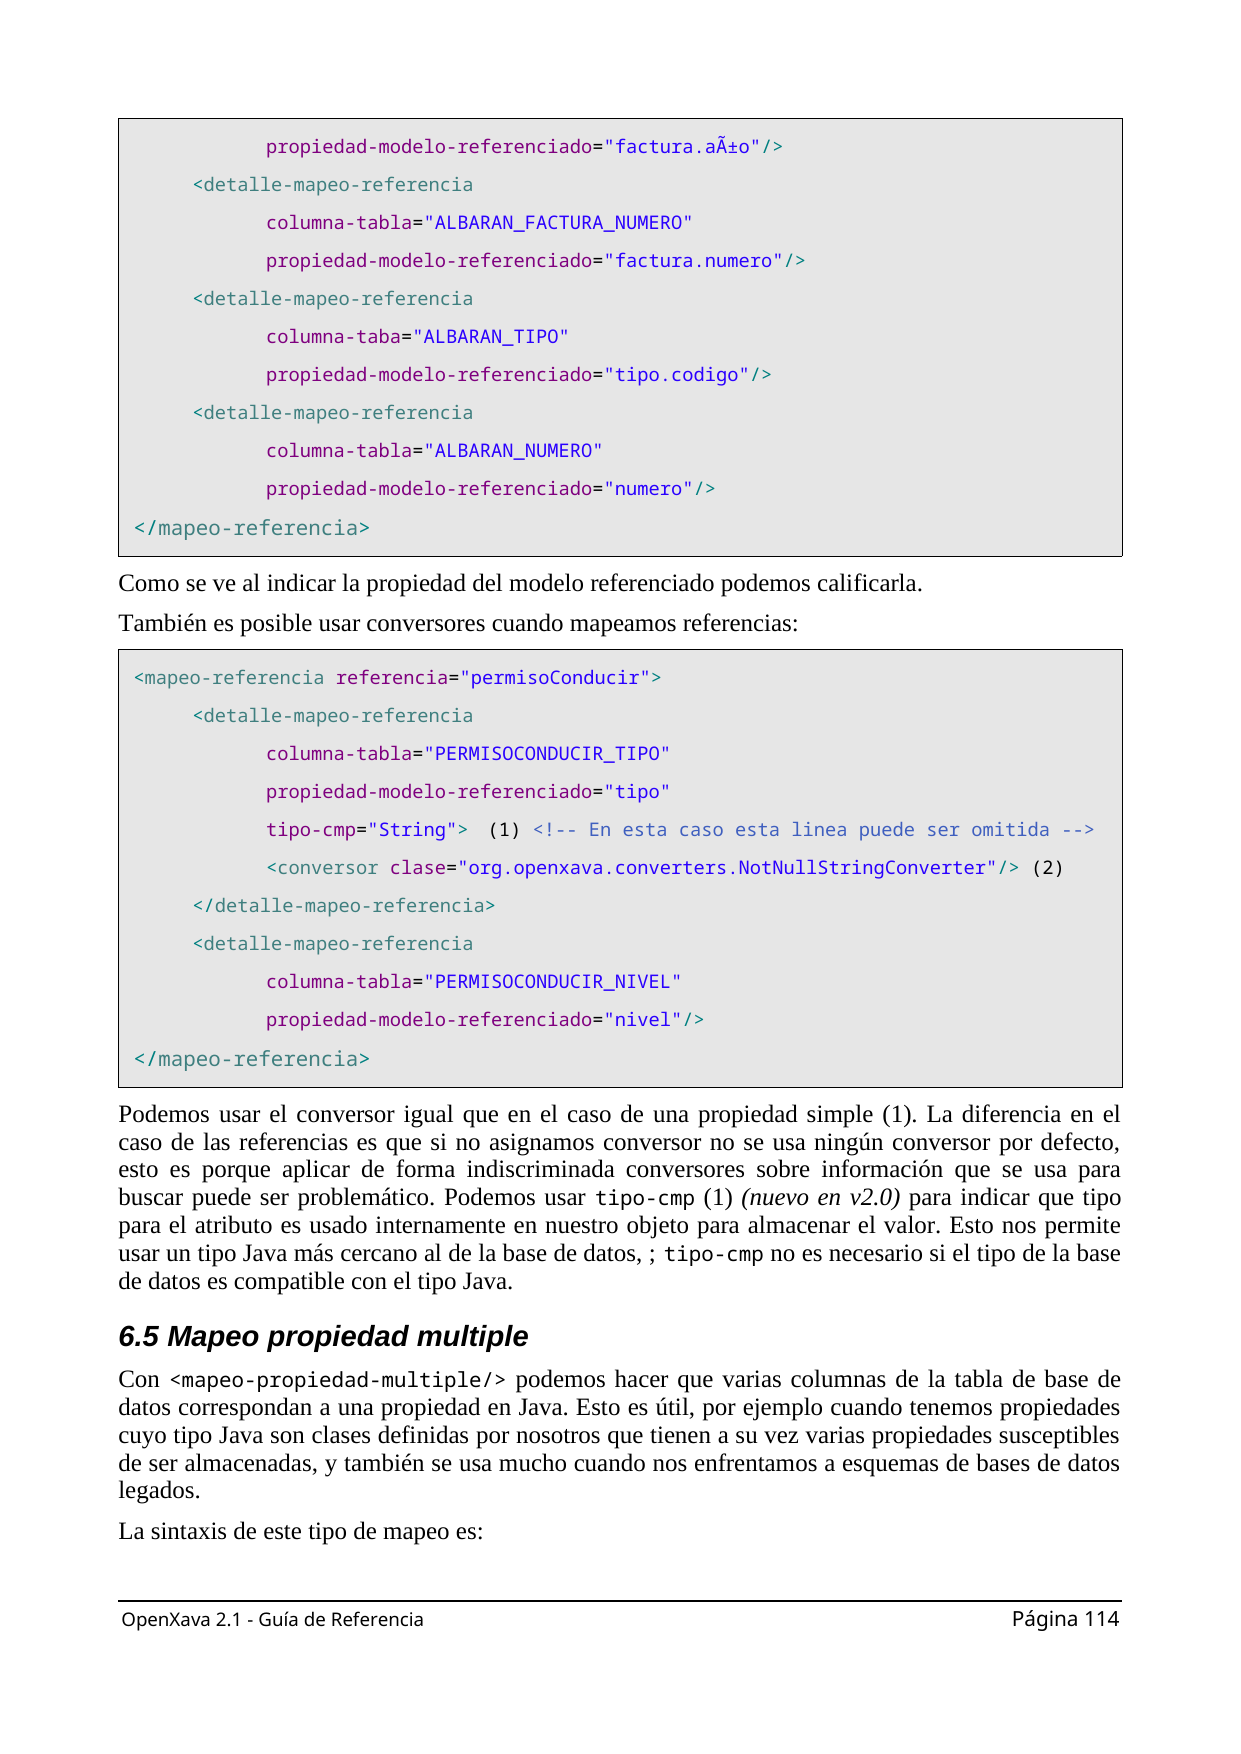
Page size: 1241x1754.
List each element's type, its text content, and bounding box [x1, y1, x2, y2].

text propiedad-modelo-referenciado="factura.numero"/> [119, 232, 1122, 270]
text <detalle-mapeo-referencia [119, 156, 1122, 194]
text <detalle-mapeo-referencia [119, 270, 1122, 308]
text propiedad-modelo-referenciado="factura.aÃ±o"/> [119, 119, 1122, 156]
text columna-tabla="PERMISOCONDUCIR_NIVEL" [119, 953, 1122, 991]
text </mapeo-referencia> [119, 498, 1122, 556]
text <mapeo-referencia referencia="permisoConducir"> [119, 650, 1122, 687]
text propiedad-modelo-referenciado="nivel"/> [119, 991, 1122, 1029]
text propiedad-modelo-referenciado="tipo" [119, 763, 1122, 801]
text columna-tabla="PERMISOCONDUCIR_TIPO" [119, 725, 1122, 763]
text <detalle-mapeo-referencia [119, 687, 1122, 725]
text <detalle-mapeo-referencia [119, 915, 1122, 953]
text Con <mapeo-propiedad-multiple/> podemos hacer que varias columnas de la tabla de base de datos correspondan a una propiedad en Java. Esto es útil, por ejemplo cuando tenemos propiedades cuyo tipo Java son clases definidas por nosotros que tienen a su vez varias propiedades susceptibles de ser almacenadas, y también se usa mucho cuando nos enfrentamos a esquemas de bases de datos legados. [118, 1365, 1122, 1504]
text </mapeo-referencia> [119, 1029, 1122, 1087]
text Podemos usar el conversor igual que en el caso de una propiedad simple (1). La diferencia en el caso de las referencias es que si no asignamos conversor no se usa ningún conversor por defecto, esto es porque aplicar de forma indiscriminada conversores sobre información que se usa para buscar puede ser problemático. Podemos usar tipo-cmp (1) (nuevo en v2.0) para indicar que tipo para el atributo es usado internamente en nuestro objeto para almacenar el valor. Esto nos permite usar un tipo Java más cercano al de la base de datos, ; tipo-cmp no es necesario si el tipo de la base de datos es compatible con el tipo Java. [118, 1100, 1122, 1295]
text <conversor clase="org.openxava.converters.NotNullStringConverter"/> (2) [119, 839, 1122, 877]
text </detalle-mapeo-referencia> [119, 877, 1122, 915]
text También es posible usar conversores cuando mapeamos referencias: [118, 609, 1122, 637]
text propiedad-modelo-referenciado="numero"/> [119, 460, 1122, 498]
subtitle Mapeo propiedad multiple [118, 1320, 1122, 1353]
text columna-tabla="ALBARAN_NUMERO" [119, 422, 1122, 460]
text Como se ve al indicar la propiedad del modelo referenciado podemos calificarla. [118, 569, 1122, 597]
text La sintaxis de este tipo de mapeo es: [118, 1517, 1122, 1544]
text tipo-cmp="String"> (1) <!-- En esta caso esta linea puede ser omitida --> [119, 801, 1122, 839]
text <detalle-mapeo-referencia [119, 384, 1122, 422]
text propiedad-modelo-referenciado="tipo.codigo"/> [119, 346, 1122, 384]
text columna-taba="ALBARAN_TIPO" [119, 308, 1122, 346]
text columna-tabla="ALBARAN_FACTURA_NUMERO" [119, 194, 1122, 232]
